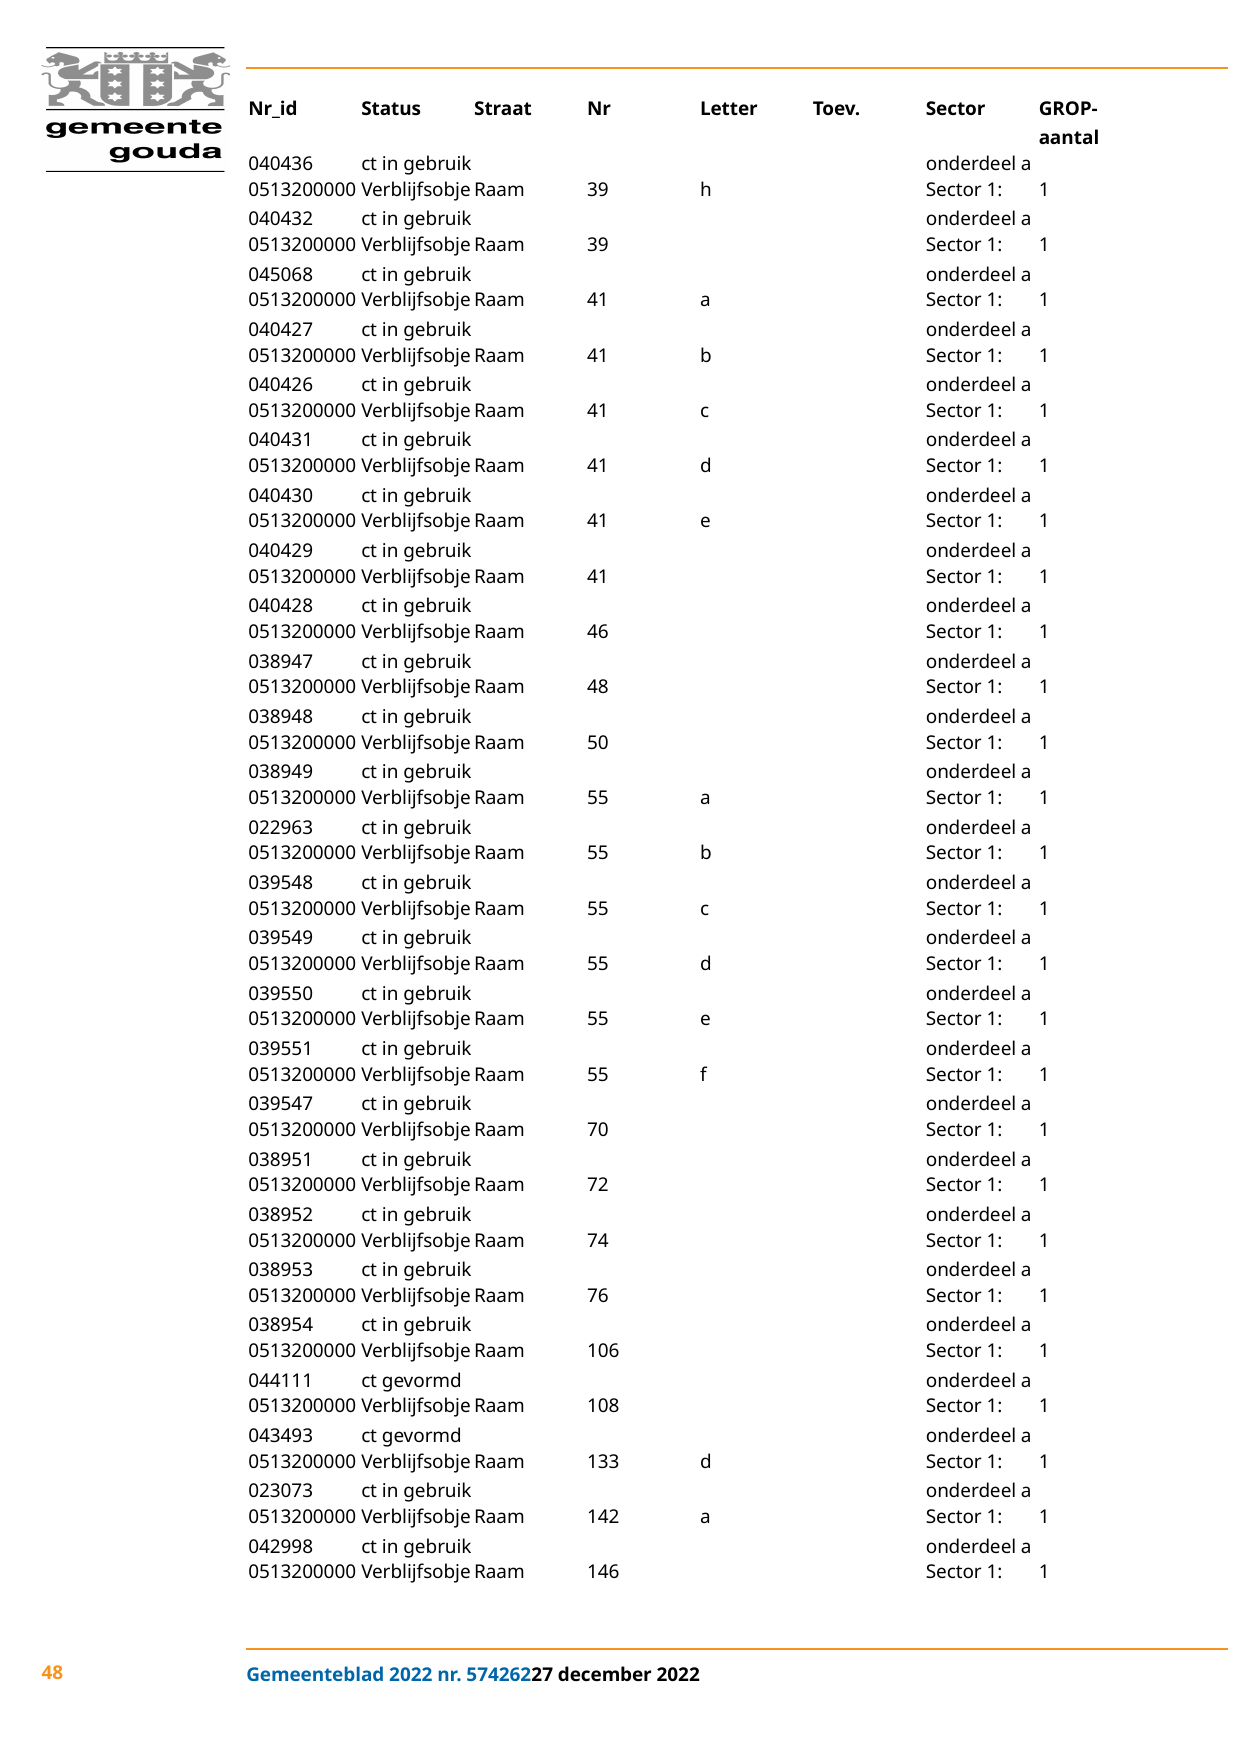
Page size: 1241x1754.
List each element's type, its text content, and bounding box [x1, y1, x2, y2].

table_cell 70 [587, 1116, 700, 1171]
table_cell 0513200000040429 [248, 508, 361, 563]
table_header GROP-aantal [1039, 95, 1152, 150]
table_cell 0513200000039549 [248, 895, 361, 950]
table_cell [813, 1171, 926, 1227]
table_cell 0513200000040427 [248, 286, 361, 342]
table_header Sector [926, 95, 1038, 150]
table_cell 0513200000039551 [248, 1006, 361, 1061]
table_cell Sector 1: onderdeel a [926, 895, 1038, 950]
table_cell Raam [474, 895, 587, 950]
table_cell 0513200000038949 [248, 729, 361, 784]
table_header Toev. [813, 95, 926, 150]
table_cell [813, 286, 926, 342]
table_cell [700, 231, 813, 286]
table_cell Sector 1: onderdeel a [926, 784, 1038, 839]
table_cell Verblijfsobject in gebruik [361, 1006, 474, 1061]
table_cell Sector 1: [926, 1559, 1038, 1584]
table_cell b [700, 840, 813, 895]
table_cell 46 [587, 618, 700, 674]
table_cell Verblijfsobject in gebruik [361, 563, 474, 618]
table_cell 0513200000045068 [248, 231, 361, 286]
table_cell d [700, 950, 813, 1006]
table_cell Sector 1: onderdeel a [926, 397, 1038, 452]
table_cell Raam [474, 397, 587, 452]
table_cell Raam [474, 618, 587, 674]
table_cell Raam [474, 840, 587, 895]
table_cell 040436 [248, 150, 361, 176]
table_cell [813, 453, 926, 508]
table_cell [700, 618, 813, 674]
table_cell [1039, 150, 1152, 176]
table_cell 0513200000038954 [248, 1282, 361, 1337]
table_cell 1 [1039, 231, 1152, 286]
table_cell Raam [474, 231, 587, 286]
table_cell Raam [474, 176, 587, 231]
table_cell Raam [474, 1448, 587, 1503]
table_cell [813, 674, 926, 729]
table_cell 1 [1039, 1282, 1152, 1337]
table_cell [813, 1227, 926, 1282]
table_cell 106 [587, 1338, 700, 1393]
table_cell [700, 1338, 813, 1393]
table_cell Verblijfsobject in gebruik [361, 342, 474, 397]
table_cell [700, 1282, 813, 1337]
table_cell Sector 1: onderdeel a [926, 618, 1038, 674]
table_cell Raam [474, 1227, 587, 1282]
table_cell [813, 729, 926, 784]
table_cell Verblijfsobject in gebruik [361, 231, 474, 286]
table_cell Sector 1: onderdeel a [926, 1116, 1038, 1171]
table_cell Verblijfsobject in gebruik [361, 784, 474, 839]
table_cell 0513200000040431 [248, 397, 361, 452]
table_cell Sector 1: onderdeel a [926, 1227, 1038, 1282]
table_cell onderdeel a [926, 150, 1038, 176]
table_header Nr [587, 95, 700, 150]
table_cell c [700, 397, 813, 452]
table_cell e [700, 508, 813, 563]
table_cell 41 [587, 508, 700, 563]
table_cell [813, 1448, 926, 1503]
picture [41, 47, 231, 172]
table_cell 0513200000043493 [248, 1393, 361, 1448]
table_cell 1 [1039, 1338, 1152, 1393]
table_cell 0513200000 [248, 1559, 361, 1584]
table_cell Sector 1: onderdeel a [926, 1282, 1038, 1337]
table_cell 41 [587, 286, 700, 342]
table_cell f [700, 1061, 813, 1116]
table_cell 1 [1039, 784, 1152, 839]
table_cell 1 [1039, 508, 1152, 563]
table_cell 0513200000044111 [248, 1338, 361, 1393]
table_cell Verblijfsobject gevormd [361, 1393, 474, 1448]
table_cell Verblijfsobject in gebruik [361, 176, 474, 231]
table_cell 1 [1039, 618, 1152, 674]
table_cell Verblijfsobject gevormd [361, 1338, 474, 1393]
table_cell [813, 1338, 926, 1393]
table_cell Raam [474, 1282, 587, 1337]
table_cell c [700, 895, 813, 950]
table_header Status [361, 95, 474, 150]
table_cell [813, 508, 926, 563]
table_cell 41 [587, 563, 700, 618]
table_cell Sector 1: onderdeel a [926, 231, 1038, 286]
table_cell 72 [587, 1171, 700, 1227]
table_cell Raam [474, 1006, 587, 1061]
table_cell 1 [1039, 1393, 1152, 1448]
table_cell Sector 1: onderdeel a [926, 1061, 1038, 1116]
table_cell [813, 1006, 926, 1061]
table_header Nr_id [248, 95, 361, 150]
table_cell Raam [474, 674, 587, 729]
table_cell Raam [474, 563, 587, 618]
table_cell Sector 1: onderdeel a [926, 508, 1038, 563]
table_cell [813, 1503, 926, 1559]
table_cell Raam [474, 508, 587, 563]
table_cell Verblijfsobject in gebruik [361, 950, 474, 1006]
table_cell Verblijfsobject in gebruik [361, 840, 474, 895]
table_cell Sector 1: onderdeel a [926, 729, 1038, 784]
table_cell 55 [587, 784, 700, 839]
table_cell Sector 1: onderdeel a [926, 840, 1038, 895]
table_cell [700, 1393, 813, 1448]
table_cell [813, 784, 926, 839]
table_cell 1 [1039, 453, 1152, 508]
table_cell 1 [1039, 1006, 1152, 1061]
table_cell Verblijfsobject in gebruik [361, 1116, 474, 1171]
table_cell 55 [587, 1061, 700, 1116]
table_cell 0513200000039548 [248, 840, 361, 895]
table_cell 0513200000038948 [248, 674, 361, 729]
table_cell Sector 1: onderdeel a [926, 563, 1038, 618]
table_cell [813, 618, 926, 674]
table_cell 1 [1039, 397, 1152, 452]
table_cell 41 [587, 453, 700, 508]
table_cell Verblijfsobject in gebruik [361, 1282, 474, 1337]
table_cell Verblijfsobject in gebruik [361, 508, 474, 563]
table_cell 55 [587, 840, 700, 895]
table_cell 55 [587, 895, 700, 950]
table_cell h [700, 176, 813, 231]
table_cell Verblijfsobject in gebruik [361, 618, 474, 674]
table_cell Verblijfsobject in gebruik [361, 729, 474, 784]
table_cell Verblijfsobject in gebruik [361, 397, 474, 452]
table_cell 74 [587, 1227, 700, 1282]
table_cell 76 [587, 1282, 700, 1337]
table_cell [813, 342, 926, 397]
table_cell [700, 1559, 813, 1584]
table_cell Sector 1: onderdeel a [926, 674, 1038, 729]
table_cell [700, 674, 813, 729]
table_cell Sector 1: onderdeel a [926, 950, 1038, 1006]
table_cell Sector 1: onderdeel a [926, 342, 1038, 397]
table_cell 1 [1039, 1116, 1152, 1171]
table_cell Raam [474, 1061, 587, 1116]
table_cell 48 [587, 674, 700, 729]
table_cell [813, 1559, 926, 1584]
table_cell 1 [1039, 1061, 1152, 1116]
table_cell 39 [587, 231, 700, 286]
table_cell 0513200000038951 [248, 1116, 361, 1171]
table_cell 108 [587, 1393, 700, 1448]
table_cell Sector 1: onderdeel a [926, 1393, 1038, 1448]
table_cell 0513200000040430 [248, 453, 361, 508]
table_cell [700, 1116, 813, 1171]
table_cell Verblijfsobject in gebruik [361, 286, 474, 342]
table_cell Verblijfsobject in gebruik [361, 1227, 474, 1282]
table_cell 0513200000040432 [248, 176, 361, 231]
table_cell Verblijfsobject in gebruik [361, 453, 474, 508]
table_cell Sector 1: onderdeel a [926, 1448, 1038, 1503]
table_cell [813, 1282, 926, 1337]
table_cell 1 [1039, 1448, 1152, 1503]
table_cell [813, 176, 926, 231]
table_cell 1 [1039, 563, 1152, 618]
table_cell Verblijfsobject in gebruik [361, 1448, 474, 1503]
table_cell 1 [1039, 1503, 1152, 1559]
table_cell 0513200000022963 [248, 784, 361, 839]
table_cell Raam [474, 1171, 587, 1227]
table_cell Sector 1: onderdeel a [926, 176, 1038, 231]
table_cell ct in gebruik [361, 150, 474, 176]
table_cell [474, 150, 587, 176]
table_cell 50 [587, 729, 700, 784]
table_cell [700, 563, 813, 618]
table_cell [813, 563, 926, 618]
table_cell 1 [1039, 674, 1152, 729]
table_cell Verblijfsobject in gebruik [361, 1061, 474, 1116]
table_cell 1 [1039, 950, 1152, 1006]
table_cell 0513200000042998 [248, 1503, 361, 1559]
table_cell Raam [474, 1116, 587, 1171]
table_cell 1 [1039, 342, 1152, 397]
table_cell [813, 150, 926, 176]
table_cell 55 [587, 950, 700, 1006]
table_cell Verblijfsobje [361, 1559, 474, 1584]
table_cell Raam [474, 1338, 587, 1393]
table_cell Sector 1: onderdeel a [926, 453, 1038, 508]
table_cell 133 [587, 1448, 700, 1503]
table_cell 142 [587, 1503, 700, 1559]
table_cell 55 [587, 1006, 700, 1061]
table_cell Raam [474, 342, 587, 397]
table_cell Raam [474, 784, 587, 839]
table_cell 1 [1039, 286, 1152, 342]
table_cell 0513200000039547 [248, 1061, 361, 1116]
table_cell [813, 1061, 926, 1116]
table_cell Raam [474, 729, 587, 784]
table_cell 1 [1039, 729, 1152, 784]
table_cell 0513200000039550 [248, 950, 361, 1006]
table_cell 0513200000038947 [248, 618, 361, 674]
table_cell 1 [1039, 1227, 1152, 1282]
table_cell a [700, 784, 813, 839]
table_cell 0513200000038953 [248, 1227, 361, 1282]
table_cell d [700, 1448, 813, 1503]
table_cell Raam [474, 950, 587, 1006]
table_cell 146 [587, 1559, 700, 1584]
table_header Letter [700, 95, 813, 150]
table_cell [700, 729, 813, 784]
table_cell 41 [587, 397, 700, 452]
table_cell 0513200000040428 [248, 563, 361, 618]
table_cell 0513200000040426 [248, 342, 361, 397]
table_cell Sector 1: onderdeel a [926, 286, 1038, 342]
table_cell [813, 950, 926, 1006]
table_cell Raam [474, 453, 587, 508]
table_cell Verblijfsobject in gebruik [361, 1171, 474, 1227]
table_cell [700, 150, 813, 176]
table_cell 1 [1039, 840, 1152, 895]
table_cell 0513200000038952 [248, 1171, 361, 1227]
table_cell 0513200000023073 [248, 1448, 361, 1503]
table_cell b [700, 342, 813, 397]
table_cell Sector 1: onderdeel a [926, 1338, 1038, 1393]
table_cell Raam [474, 286, 587, 342]
table_cell 1 [1039, 895, 1152, 950]
table_cell [587, 150, 700, 176]
table_cell 1 [1039, 1559, 1152, 1584]
table_cell Raam [474, 1503, 587, 1559]
table_cell [813, 895, 926, 950]
table_cell [700, 1227, 813, 1282]
table_cell [813, 1116, 926, 1171]
table_cell 39 [587, 176, 700, 231]
table_cell [813, 397, 926, 452]
table_cell e [700, 1006, 813, 1061]
table_cell Raam [474, 1393, 587, 1448]
table_cell 41 [587, 342, 700, 397]
table_cell [813, 1393, 926, 1448]
table_cell d [700, 453, 813, 508]
table_cell [813, 231, 926, 286]
table_cell 1 [1039, 176, 1152, 231]
table_cell a [700, 1503, 813, 1559]
table_cell Verblijfsobject in gebruik [361, 1503, 474, 1559]
table_cell a [700, 286, 813, 342]
table_header Straat [474, 95, 587, 150]
table_cell 1 [1039, 1171, 1152, 1227]
table_cell Verblijfsobject in gebruik [361, 895, 474, 950]
table_cell [813, 840, 926, 895]
table_cell Raam [474, 1559, 587, 1584]
table_cell Sector 1: onderdeel a [926, 1503, 1038, 1559]
table_cell [700, 1171, 813, 1227]
table_cell Verblijfsobject in gebruik [361, 674, 474, 729]
table_cell Sector 1: onderdeel a [926, 1006, 1038, 1061]
table_cell Sector 1: onderdeel a [926, 1171, 1038, 1227]
